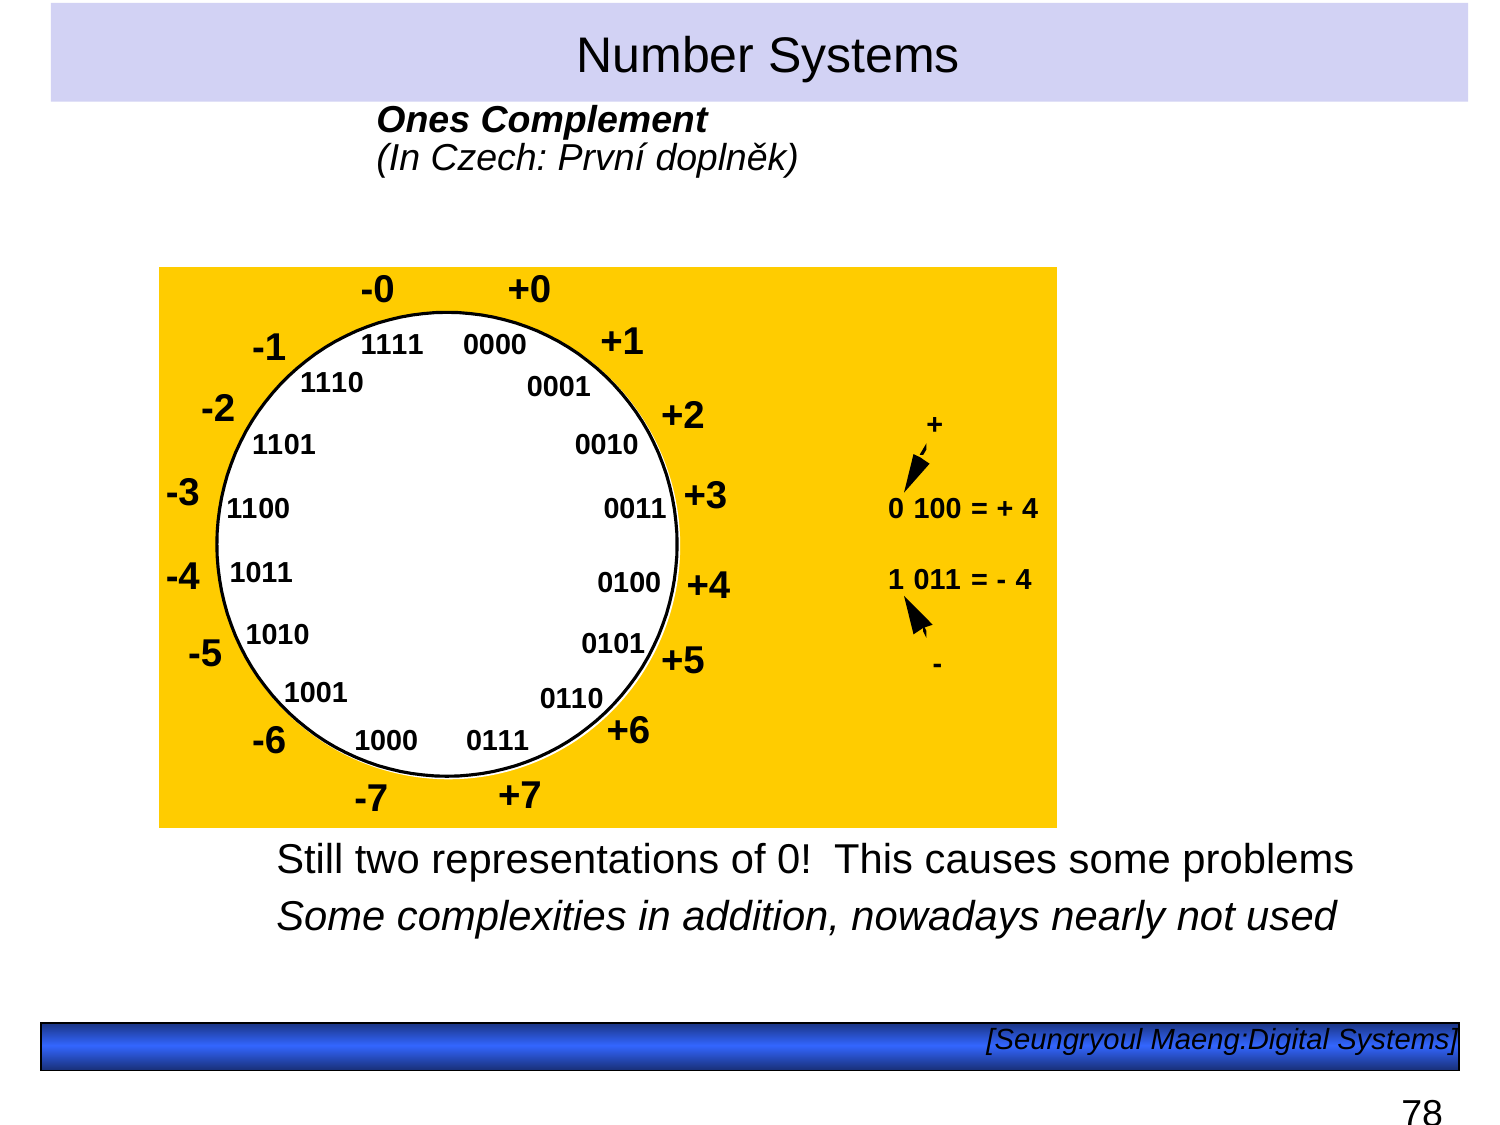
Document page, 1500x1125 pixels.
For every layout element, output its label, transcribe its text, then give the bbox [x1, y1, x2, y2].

text_box [Seungryoul Maeng:Digital Systems] [904, 1012, 1474, 1064]
title Number Systems [50, 2, 1469, 102]
picture [159, 267, 1058, 828]
list Still two representations of 0! This causes some problems Some complexities in addition, nowadays nearly not used [190, 834, 1500, 999]
text_box Ones Complement (In Czech: První doplněk) [366, 102, 810, 183]
text_box [1386, 1081, 1500, 1125]
